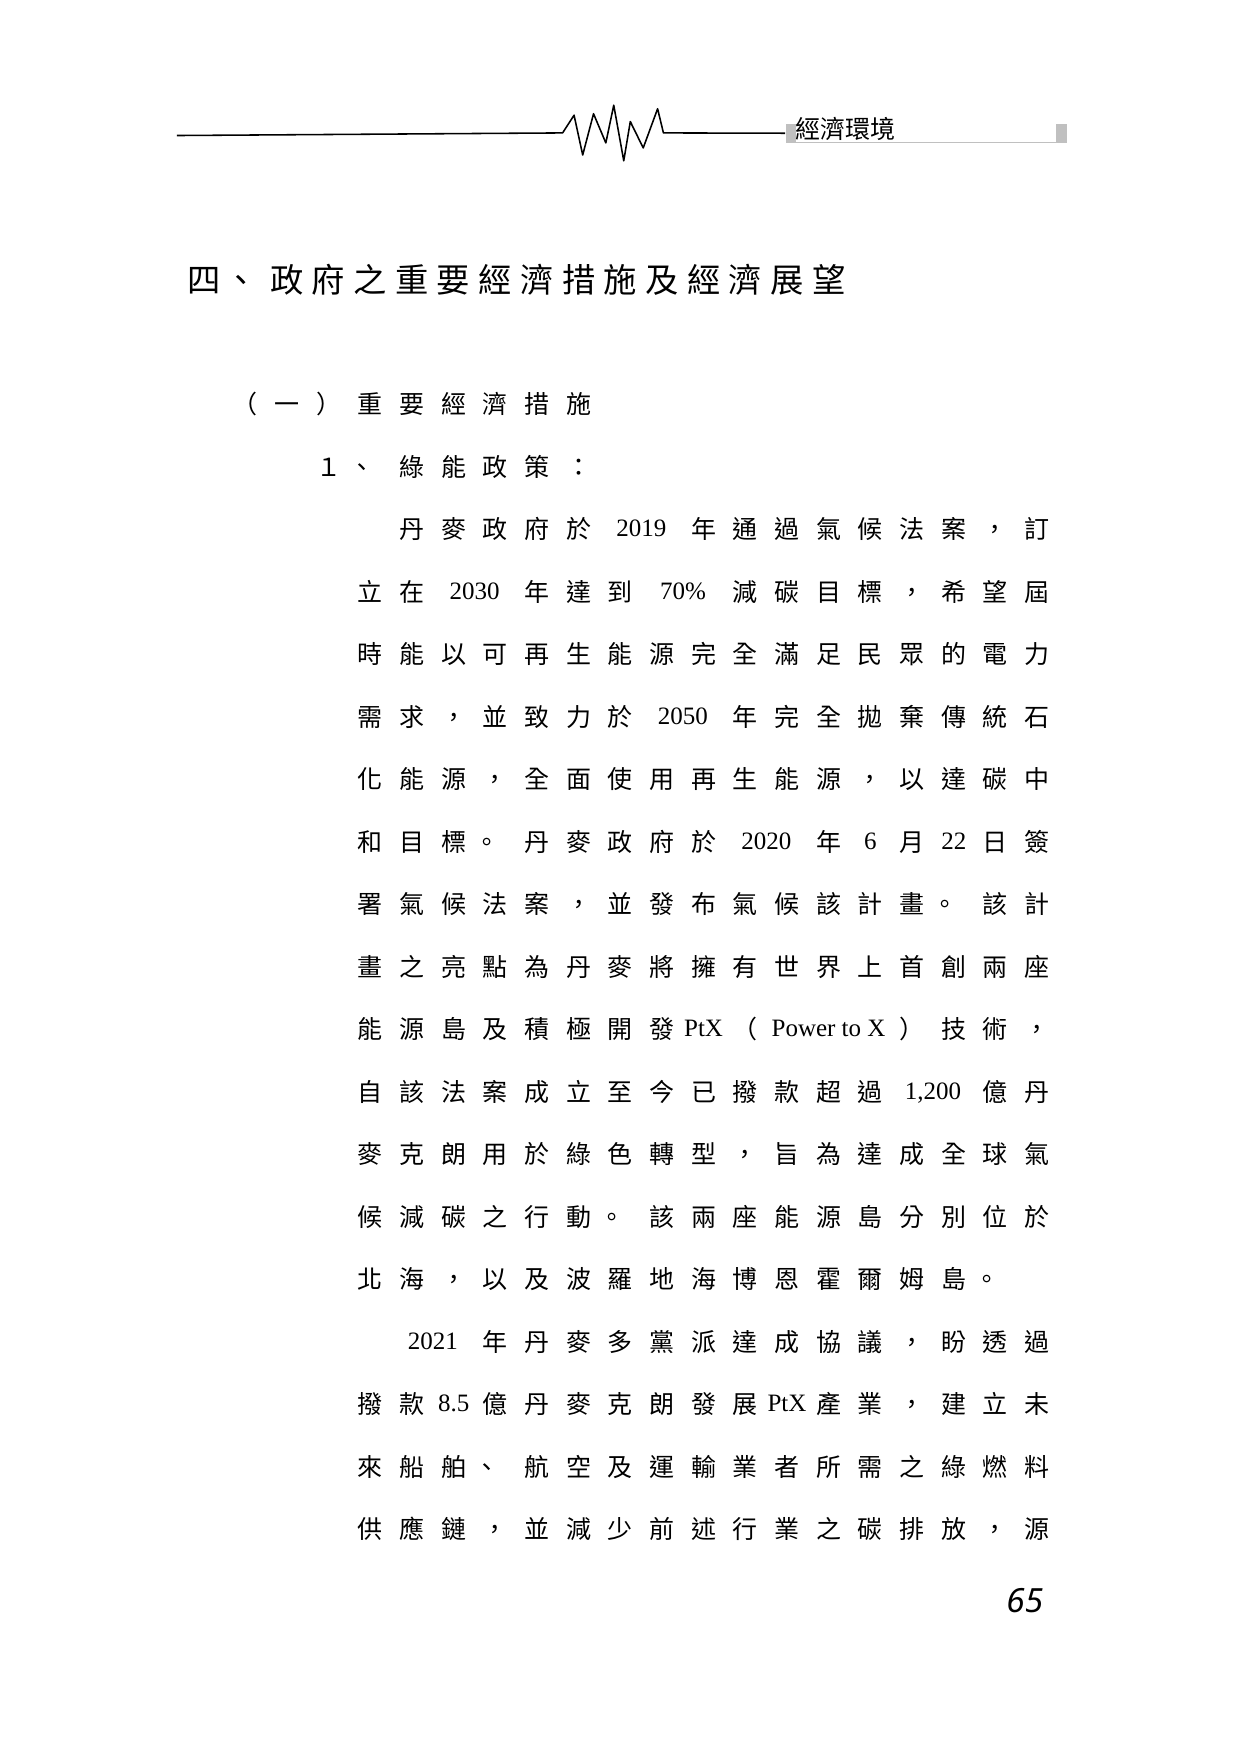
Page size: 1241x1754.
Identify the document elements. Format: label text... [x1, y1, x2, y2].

text 丹麥政府於2019年通過氣候法案，訂立在2030年達到70%減碳目標，希望屆時能以可再生能源完全滿足民眾的電力需求，並致力於2050年完全拋棄傳統石化能源，全面使用再生能源，以達碳中和目標。丹麥政府於2020年6月22日簽署氣候法案，並發布氣候該計畫。該計畫之亮點為丹麥將擁有世界上首創兩座能源島及積極開發PtX（Power to X）技術，自該法案成立至今已撥款超過1,200億丹麥克朗用於綠色轉型，旨為達成全球氣候減碳之行動。該兩座能源島分別位於北海，以及波羅地海博恩霍爾姆島。 [330, 486, 1058, 1299]
text 四、政府之重要經濟措施及經濟展望 [183, 236, 1058, 299]
text １、綠能政策： [281, 424, 1058, 486]
text （一）重要經濟措施 [207, 361, 1058, 424]
text 2021年丹麥多黨派達成協議，盼透過撥款8.5億丹麥克朗發展PtX產業，建立未來船舶、航空及運輸業者所需之綠燃料供應鏈，並減少前述行業之碳排放，源 [330, 1299, 1058, 1549]
